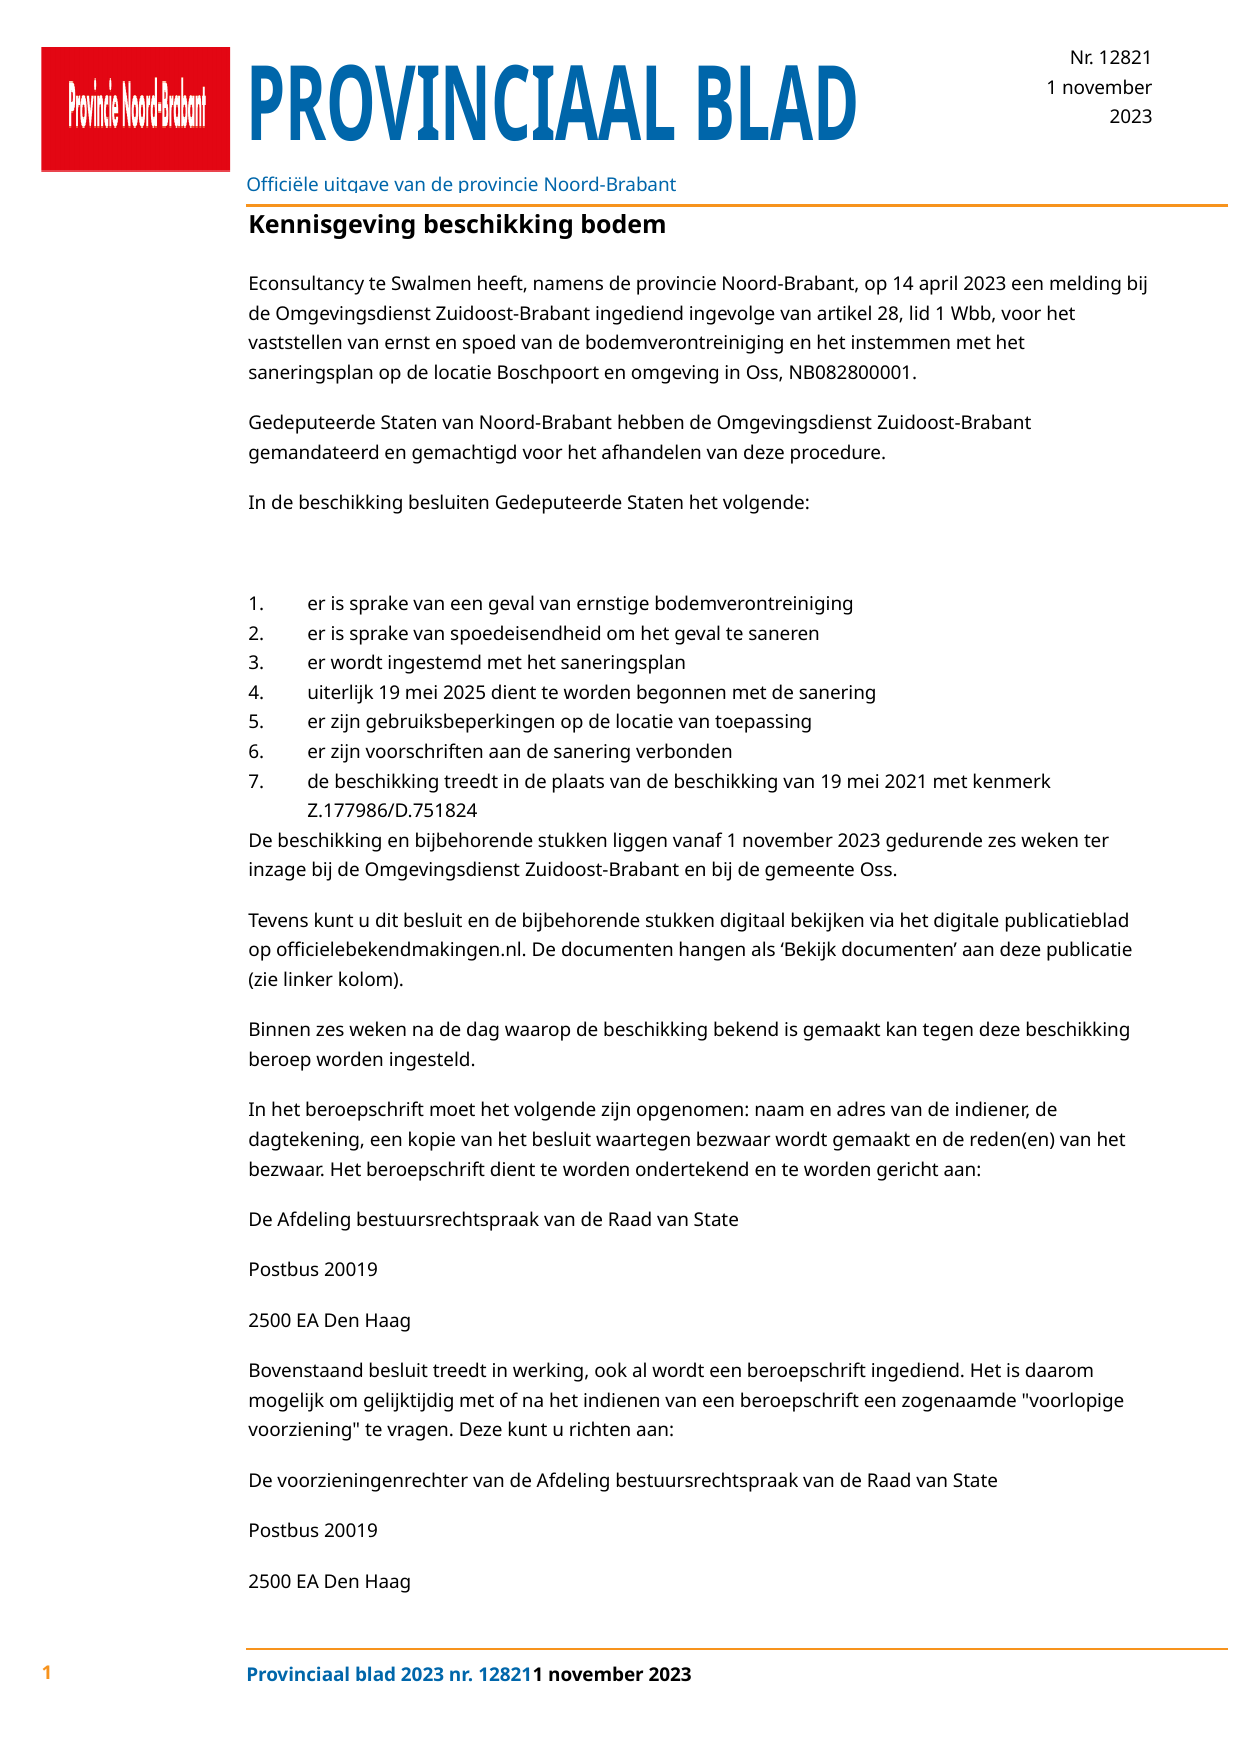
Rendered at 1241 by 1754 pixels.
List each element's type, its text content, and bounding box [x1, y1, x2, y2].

text Tevens kunt u dit besluit en de bijbehorende stukken digitaal bekijken via het digitale publicatieblad op officielebekendmakingen.nl. De documenten hangen als ‘Bekijk documenten’ aan deze publicatie (zie linker kolom). [248, 907, 1152, 992]
text De voorzieningenrechter van de Afdeling bestuursrechtspraak van de Raad van State [248, 1467, 1152, 1493]
picture [41, 47, 231, 172]
text Postbus 20019 [248, 1517, 1152, 1543]
text De Afdeling bestuursrechtspraak van de Raad van State [248, 1206, 1152, 1232]
text Binnen zes weken na de dag waarop de beschikking bekend is gemaakt kan tegen deze beschikking beroep worden ingesteld. [248, 1017, 1152, 1072]
text De beschikking en bijbehorende stukken liggen vanaf 1 november 2023 gedurende zes weken ter inzage bij de Omgevingsdienst Zuidoost-Brabant en bij de gemeente Oss. [248, 827, 1152, 882]
list de beschikking treedt in de plaats van de beschikking van 19 mei 2021 met kenmerk Z.177986/D.751824 [248, 768, 1152, 823]
text Kennisgeving beschikking bodem [248, 207, 1152, 241]
list er zijn voorschriften aan de sanering verbonden [248, 738, 1152, 764]
list er is sprake van een geval van ernstige bodemverontreiniging [248, 590, 1152, 616]
list er wordt ingestemd met het saneringsplan [248, 649, 1152, 675]
text Econsultancy te Swalmen heeft, namens de provincie Noord-Brabant, op 14 april 2023 een melding bij de Omgevingsdienst Zuidoost-Brabant ingediend ingevolge van artikel 28, lid 1 Wbb, voor het vaststellen van ernst en spoed van de bodemverontreiniging en het instemmen met het saneringsplan op de locatie Boschpoort en omgeving in Oss, NB082800001. [248, 270, 1152, 385]
list uiterlijk 19 mei 2025 dient te worden begonnen met de sanering [248, 679, 1152, 705]
text 2500 EA Den Haag [248, 1307, 1152, 1333]
text Bovenstaand besluit treedt in werking, ook al wordt een beroepschrift ingediend. Het is daarom mogelijk om gelijktijdig met of na het indienen van een beroepschrift een zogenaamde "voorlopige voorziening" te vragen. Deze kunt u richten aan: [248, 1357, 1152, 1442]
text Gedeputeerde Staten van Noord-Brabant hebben de Omgevingsdienst Zuidoost-Brabant gemandateerd en gemachtigd voor het afhandelen van deze procedure. [248, 409, 1152, 465]
text In de beschikking besluiten Gedeputeerde Staten het volgende: [248, 489, 1152, 515]
list er is sprake van spoedeisendheid om het geval te saneren [248, 620, 1152, 646]
list er zijn gebruiksbeperkingen op de locatie van toepassing [248, 709, 1152, 734]
text 2500 EA Den Haag [248, 1568, 1152, 1593]
text In het beroepschrift moet het volgende zijn opgenomen: naam en adres van de indiener, de dagtekening, een kopie van het besluit waartegen bezwaar wordt gemaakt en de reden(en) van het bezwaar. Het beroepschrift dient te worden ondertekend en te worden gericht aan: [248, 1097, 1152, 1181]
text Postbus 20019 [248, 1257, 1152, 1282]
